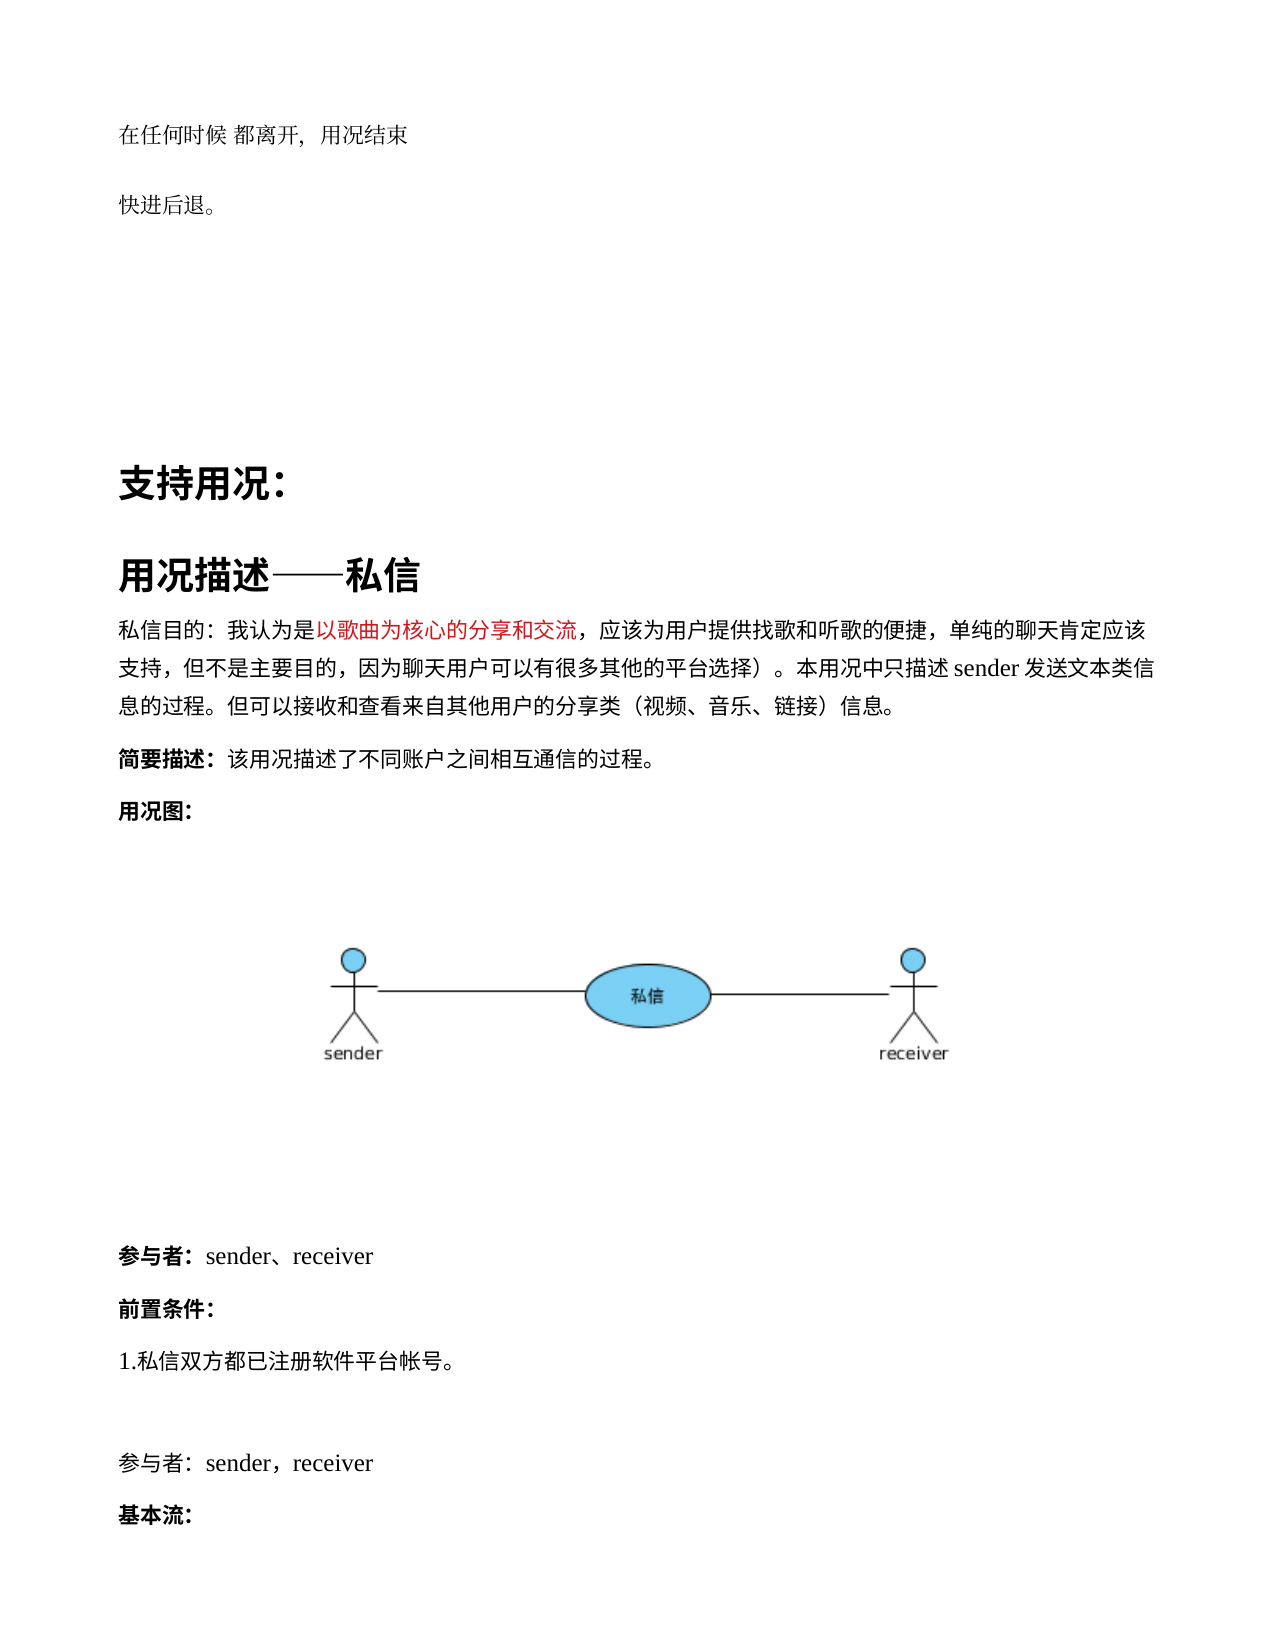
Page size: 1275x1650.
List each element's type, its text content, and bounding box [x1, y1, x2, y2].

text 在任何时候 都离开，用况结束 [118, 118, 1157, 149]
text 1.私信双方都已注册软件平台帐号。 [118, 1344, 1157, 1376]
text 快进后退。 [118, 188, 1157, 219]
text 参与者：sender，receiver [118, 1446, 1157, 1477]
picture [260, 895, 1015, 1113]
text 私信目的：我认为是以歌曲为核心的分享和交流，应该为用户提供找歌和听歌的便捷，单纯的聊天肯定应该支持，但不是主要目的，因为聊天用户可以有很多其他的平台选择）。本用况中只描述sender发送文本类信息的过程。但可以接收和查看来自其他用户的分享类（视频、音乐、链接）信息。 [118, 613, 1157, 721]
subtitle 用况描述——私信 [118, 546, 1157, 601]
subtitle 支持用况： [118, 453, 1157, 508]
text 简要描述：该用况描述了不同账户之间相互通信的过程。 [118, 742, 1157, 773]
text 参与者：sender、receiver [118, 1239, 1157, 1271]
text 基本流： [118, 1498, 1157, 1530]
text 用况图： [118, 794, 1157, 826]
text 前置条件： [118, 1292, 1157, 1323]
